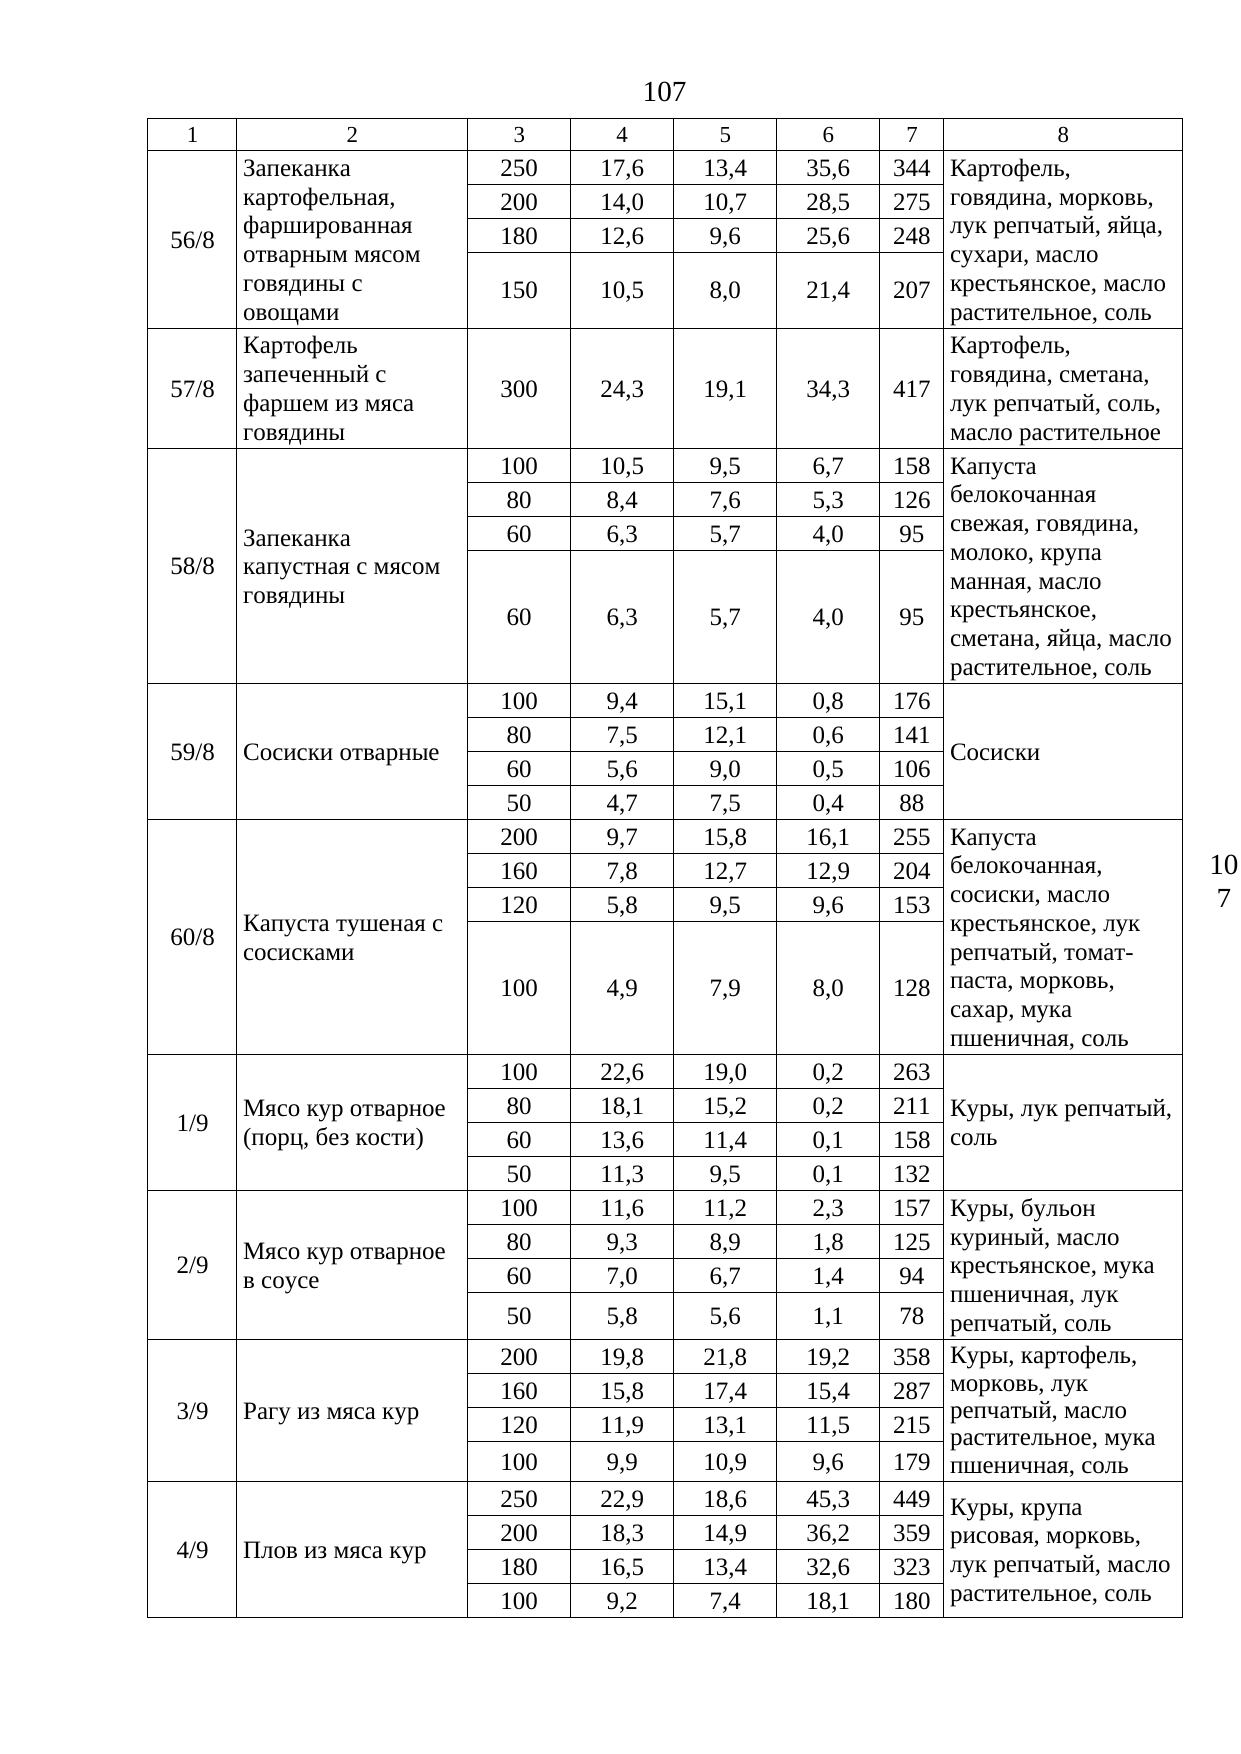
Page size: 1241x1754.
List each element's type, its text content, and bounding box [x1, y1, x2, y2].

table_cell 6,7 [777, 449, 879, 482]
table_cell 0,5 [777, 752, 879, 785]
table_cell 95 [880, 551, 943, 683]
table_cell 19,0 [674, 1055, 776, 1088]
table_cell 18,1 [571, 1089, 673, 1122]
table_cell 0,4 [777, 786, 879, 819]
table_cell 200 [468, 1340, 570, 1373]
table_cell 80 [468, 718, 570, 751]
table_cell 12,9 [777, 854, 879, 887]
table_cell 344 [880, 151, 943, 184]
table_cell 179 [880, 1442, 943, 1481]
table_cell 5,7 [674, 517, 776, 549]
table_cell 58/8 [148, 449, 236, 683]
table_cell 5,7 [674, 551, 776, 683]
table_cell 125 [880, 1225, 943, 1258]
table_cell 100 [468, 1584, 570, 1617]
table_cell Мясо кур отварное (порц, без кости) [237, 1055, 467, 1190]
table_cell 150 [468, 253, 570, 327]
table_cell 11,9 [571, 1408, 673, 1441]
table_cell 1,4 [777, 1259, 879, 1292]
table_cell 10,9 [674, 1442, 776, 1481]
table_cell 56/8 [148, 151, 236, 327]
table_cell Картофель, говядина, сметана, лук репчатый, соль, масло растительное [944, 329, 1182, 448]
table_cell 4,0 [777, 517, 879, 549]
table_cell 11,2 [674, 1191, 776, 1224]
table_cell 17,4 [674, 1374, 776, 1407]
table_cell 19,2 [777, 1340, 879, 1373]
table_cell 9,6 [777, 1442, 879, 1481]
table_cell 60 [468, 1259, 570, 1292]
table_cell 200 [468, 820, 570, 853]
table_cell 275 [880, 185, 943, 218]
table_cell 5,6 [674, 1293, 776, 1339]
table_cell 7,5 [571, 718, 673, 751]
table_cell 18,6 [674, 1482, 776, 1515]
table_cell 17,6 [571, 151, 673, 184]
table_cell 200 [468, 185, 570, 218]
table_cell 1,1 [777, 1293, 879, 1339]
table_cell 22,6 [571, 1055, 673, 1088]
table_cell 158 [880, 1123, 943, 1156]
table_cell 9,0 [674, 752, 776, 785]
table_cell 158 [880, 449, 943, 482]
table_cell 80 [468, 1089, 570, 1122]
table_cell 180 [880, 1584, 943, 1617]
table_header 2 [237, 119, 467, 150]
table_cell 207 [880, 253, 943, 327]
table_cell 8,9 [674, 1225, 776, 1258]
table_cell 7,6 [674, 483, 776, 516]
table_header 6 [777, 119, 879, 150]
table_cell Капуста белокочанная, сосиски, масло крестьянское, лук репчатый, томат-паста, морковь, сахар, мука пшеничная, соль [944, 820, 1182, 1054]
table_cell 4,0 [777, 551, 879, 683]
table_cell 2/9 [148, 1191, 236, 1339]
table_cell 21,4 [777, 253, 879, 327]
table_cell 300 [468, 329, 570, 448]
table_cell 100 [468, 449, 570, 482]
table_cell 13,4 [674, 1550, 776, 1583]
table_cell 160 [468, 1374, 570, 1407]
table_cell 16,1 [777, 820, 879, 853]
table_cell 176 [880, 684, 943, 717]
table_cell 417 [880, 329, 943, 448]
table_cell 10,5 [571, 253, 673, 327]
table_cell 24,3 [571, 329, 673, 448]
table_cell 6,3 [571, 517, 673, 549]
table_cell 94 [880, 1259, 943, 1292]
table_header 3 [468, 119, 570, 150]
table_cell 50 [468, 1157, 570, 1190]
table_cell Картофель запеченный с фаршем из мяса говядины [237, 329, 467, 448]
table_cell 15,1 [674, 684, 776, 717]
table_cell 35,6 [777, 151, 879, 184]
table_cell Мясо кур отварное в соусе [237, 1191, 467, 1339]
table_cell 15,2 [674, 1089, 776, 1122]
table_cell 11,4 [674, 1123, 776, 1156]
table_cell 88 [880, 786, 943, 819]
table_cell 14,0 [571, 185, 673, 218]
table_cell 19,1 [674, 329, 776, 448]
table_cell 10,5 [571, 449, 673, 482]
table_cell 19,8 [571, 1340, 673, 1373]
table_cell 0,6 [777, 718, 879, 751]
table_cell 28,5 [777, 185, 879, 218]
table_cell 1,8 [777, 1225, 879, 1258]
table_header 5 [674, 119, 776, 150]
table_cell 2,3 [777, 1191, 879, 1224]
table_cell 100 [468, 1055, 570, 1088]
table_cell 141 [880, 718, 943, 751]
table_cell 100 [468, 1191, 570, 1224]
table_cell 7,4 [674, 1584, 776, 1617]
table_cell 5,8 [571, 1293, 673, 1339]
table_cell 6,3 [571, 551, 673, 683]
table_cell 5,3 [777, 483, 879, 516]
table_header 4 [571, 119, 673, 150]
table_header 7 [880, 119, 943, 150]
table_cell 120 [468, 888, 570, 921]
table_cell 449 [880, 1482, 943, 1515]
table_cell Запеканка капустная с мясом говядины [237, 449, 467, 683]
table_cell 250 [468, 1482, 570, 1515]
table_cell 3/9 [148, 1340, 236, 1481]
table_cell 204 [880, 854, 943, 887]
table_cell 8,0 [674, 253, 776, 327]
table_cell Куры, крупа рисовая, морковь, лук репчатый, масло растительное, соль [944, 1482, 1182, 1617]
table_cell 60 [468, 551, 570, 683]
table_cell 4,9 [571, 922, 673, 1054]
table_cell 8,0 [777, 922, 879, 1054]
table_cell 13,1 [674, 1408, 776, 1441]
table_cell 10,7 [674, 185, 776, 218]
table_cell Капуста тушеная с сосисками [237, 820, 467, 1054]
table_cell 9,5 [674, 449, 776, 482]
table_cell 9,3 [571, 1225, 673, 1258]
table_cell 15,8 [571, 1374, 673, 1407]
table_cell 126 [880, 483, 943, 516]
table_cell 287 [880, 1374, 943, 1407]
table_cell 32,6 [777, 1550, 879, 1583]
table_cell 359 [880, 1516, 943, 1549]
table_cell 60 [468, 1123, 570, 1156]
table_cell 7,9 [674, 922, 776, 1054]
table_cell 60 [468, 752, 570, 785]
table_cell 0,2 [777, 1055, 879, 1088]
table_cell 180 [468, 219, 570, 252]
table_cell 9,7 [571, 820, 673, 853]
table_cell 160 [468, 854, 570, 887]
table_cell 6,7 [674, 1259, 776, 1292]
table_cell 80 [468, 1225, 570, 1258]
table_header 1 [148, 119, 236, 150]
table_cell 12,7 [674, 854, 776, 887]
table_cell 18,3 [571, 1516, 673, 1549]
table_cell 45,3 [777, 1482, 879, 1515]
table_cell 13,6 [571, 1123, 673, 1156]
table_cell 25,6 [777, 219, 879, 252]
table_cell 132 [880, 1157, 943, 1190]
table_cell 12,1 [674, 718, 776, 751]
table_cell 358 [880, 1340, 943, 1373]
table_cell 11,5 [777, 1408, 879, 1441]
table_cell 215 [880, 1408, 943, 1441]
table_cell 80 [468, 483, 570, 516]
table_cell 34,3 [777, 329, 879, 448]
table_cell 0,1 [777, 1123, 879, 1156]
table_cell 18,1 [777, 1584, 879, 1617]
table_cell 255 [880, 820, 943, 853]
table_cell 180 [468, 1550, 570, 1583]
table_cell 9,5 [674, 888, 776, 921]
table_cell 11,6 [571, 1191, 673, 1224]
table_cell 211 [880, 1089, 943, 1122]
table_cell 21,8 [674, 1340, 776, 1373]
table_cell 13,4 [674, 151, 776, 184]
table_cell 15,8 [674, 820, 776, 853]
table_cell 9,4 [571, 684, 673, 717]
table_cell 5,8 [571, 888, 673, 921]
table_cell 50 [468, 1293, 570, 1339]
table_cell 153 [880, 888, 943, 921]
table_cell 7,8 [571, 854, 673, 887]
table_cell 100 [468, 922, 570, 1054]
table_cell 7,0 [571, 1259, 673, 1292]
table_cell 200 [468, 1516, 570, 1549]
table_cell Капуста белокочанная свежая, говядина, молоко, крупа манная, масло крестьянское, сметана, яйца, масло растительное, соль [944, 449, 1182, 683]
table_cell 128 [880, 922, 943, 1054]
table_cell Куры, картофель, морковь, лук репчатый, масло растительное, мука пшеничная, соль [944, 1340, 1182, 1481]
table_cell 120 [468, 1408, 570, 1441]
table_cell 16,5 [571, 1550, 673, 1583]
table_cell 9,5 [674, 1157, 776, 1190]
table_cell 250 [468, 151, 570, 184]
table_cell 9,6 [674, 219, 776, 252]
table_cell Запеканка картофельная, фаршированная отварным мясом говядины с овощами [237, 151, 467, 327]
table_cell 0,8 [777, 684, 879, 717]
table_cell 4/9 [148, 1482, 236, 1617]
table_cell Сосиски отварные [237, 684, 467, 819]
table_header 8 [944, 119, 1182, 150]
table_cell Куры, лук репчатый, соль [944, 1055, 1182, 1190]
table_cell 106 [880, 752, 943, 785]
table_cell 57/8 [148, 329, 236, 448]
table_cell 100 [468, 1442, 570, 1481]
table_cell 95 [880, 517, 943, 549]
table_cell 5,6 [571, 752, 673, 785]
table_cell Куры, бульон куриный, масло крестьянское, мука пшеничная, лук репчатый, соль [944, 1191, 1182, 1339]
table_cell Сосиски [944, 684, 1182, 819]
table_cell 9,6 [777, 888, 879, 921]
table_cell Рагу из мяса кур [237, 1340, 467, 1481]
table_cell 50 [468, 786, 570, 819]
table_cell 8,4 [571, 483, 673, 516]
table_cell 11,3 [571, 1157, 673, 1190]
table_cell 263 [880, 1055, 943, 1088]
table_cell 100 [468, 684, 570, 717]
table_cell Плов из мяса кур [237, 1482, 467, 1617]
table_cell 9,2 [571, 1584, 673, 1617]
table_cell 248 [880, 219, 943, 252]
table_cell 78 [880, 1293, 943, 1339]
table_cell 60/8 [148, 820, 236, 1054]
table_cell 7,5 [674, 786, 776, 819]
table_cell 9,9 [571, 1442, 673, 1481]
table_cell 1/9 [148, 1055, 236, 1190]
table_cell 15,4 [777, 1374, 879, 1407]
table_cell 60 [468, 517, 570, 549]
table_cell 0,1 [777, 1157, 879, 1190]
table_cell 157 [880, 1191, 943, 1224]
table_cell 4,7 [571, 786, 673, 819]
table_cell 36,2 [777, 1516, 879, 1549]
table_cell 14,9 [674, 1516, 776, 1549]
table_cell 12,6 [571, 219, 673, 252]
table_cell 0,2 [777, 1089, 879, 1122]
table_cell 323 [880, 1550, 943, 1583]
table_cell 22,9 [571, 1482, 673, 1515]
table_cell Картофель, говядина, морковь, лук репчатый, яйца, сухари, масло крестьянское, масло растительное, соль [944, 151, 1182, 327]
table_cell 59/8 [148, 684, 236, 819]
